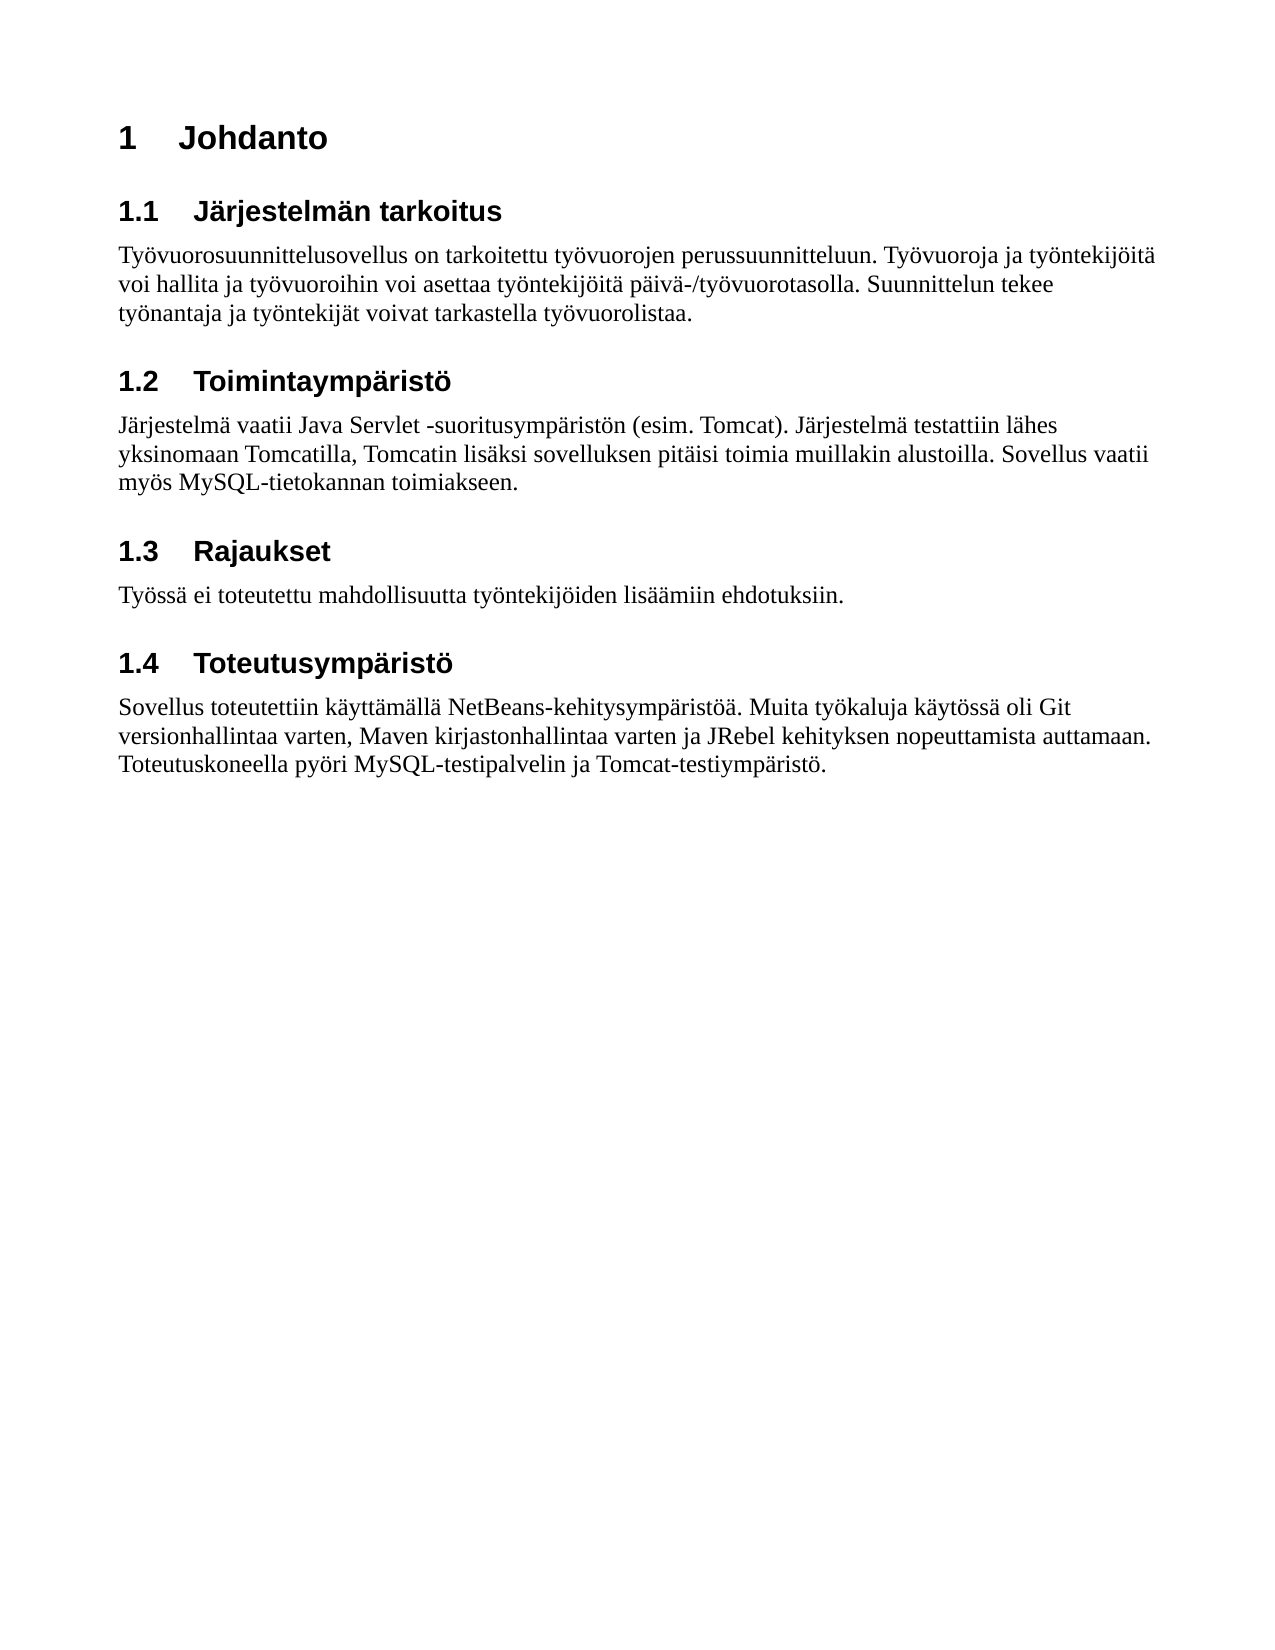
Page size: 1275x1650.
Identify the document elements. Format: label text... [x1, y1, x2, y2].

text Työssä ei toteutettu mahdollisuutta työntekijöiden lisäämiin ehdotuksiin. [118, 580, 1157, 608]
subtitle Toimintaympäristö [118, 364, 1157, 397]
text Työvuorosuunnittelusovellus on tarkoitettu työvuorojen perussuunnitteluun. Työvuoroja ja työntekijöitä voi hallita ja työvuoroihin voi asettaa työntekijöitä päivä-/työvuorotasolla. Suunnittelun tekee työnantaja ja työntekijät voivat tarkastella työvuorolistaa. [118, 240, 1157, 326]
subtitle Rajaukset [118, 534, 1157, 567]
text Sovellus toteutettiin käyttämällä NetBeans-kehitysympäristöä. Muita työkaluja käytössä oli Git versionhallintaa varten, Maven kirjastonhallintaa varten ja JRebel kehityksen nopeuttamista auttamaan. Toteutuskoneella pyöri MySQL-testipalvelin ja Tomcat-testiympäristö. [118, 692, 1157, 778]
subtitle Johdanto [118, 118, 1157, 157]
subtitle Toteutusympäristö [118, 646, 1157, 679]
subtitle Järjestelmän tarkoitus [118, 194, 1157, 228]
text Järjestelmä vaatii Java Servlet -suoritusympäristön (esim. Tomcat). Järjestelmä testattiin lähes yksinomaan Tomcatilla, Tomcatin lisäksi sovelluksen pitäisi toimia muillakin alustoilla. Sovellus vaatii myös MySQL-tietokannan toimiakseen. [118, 410, 1157, 496]
